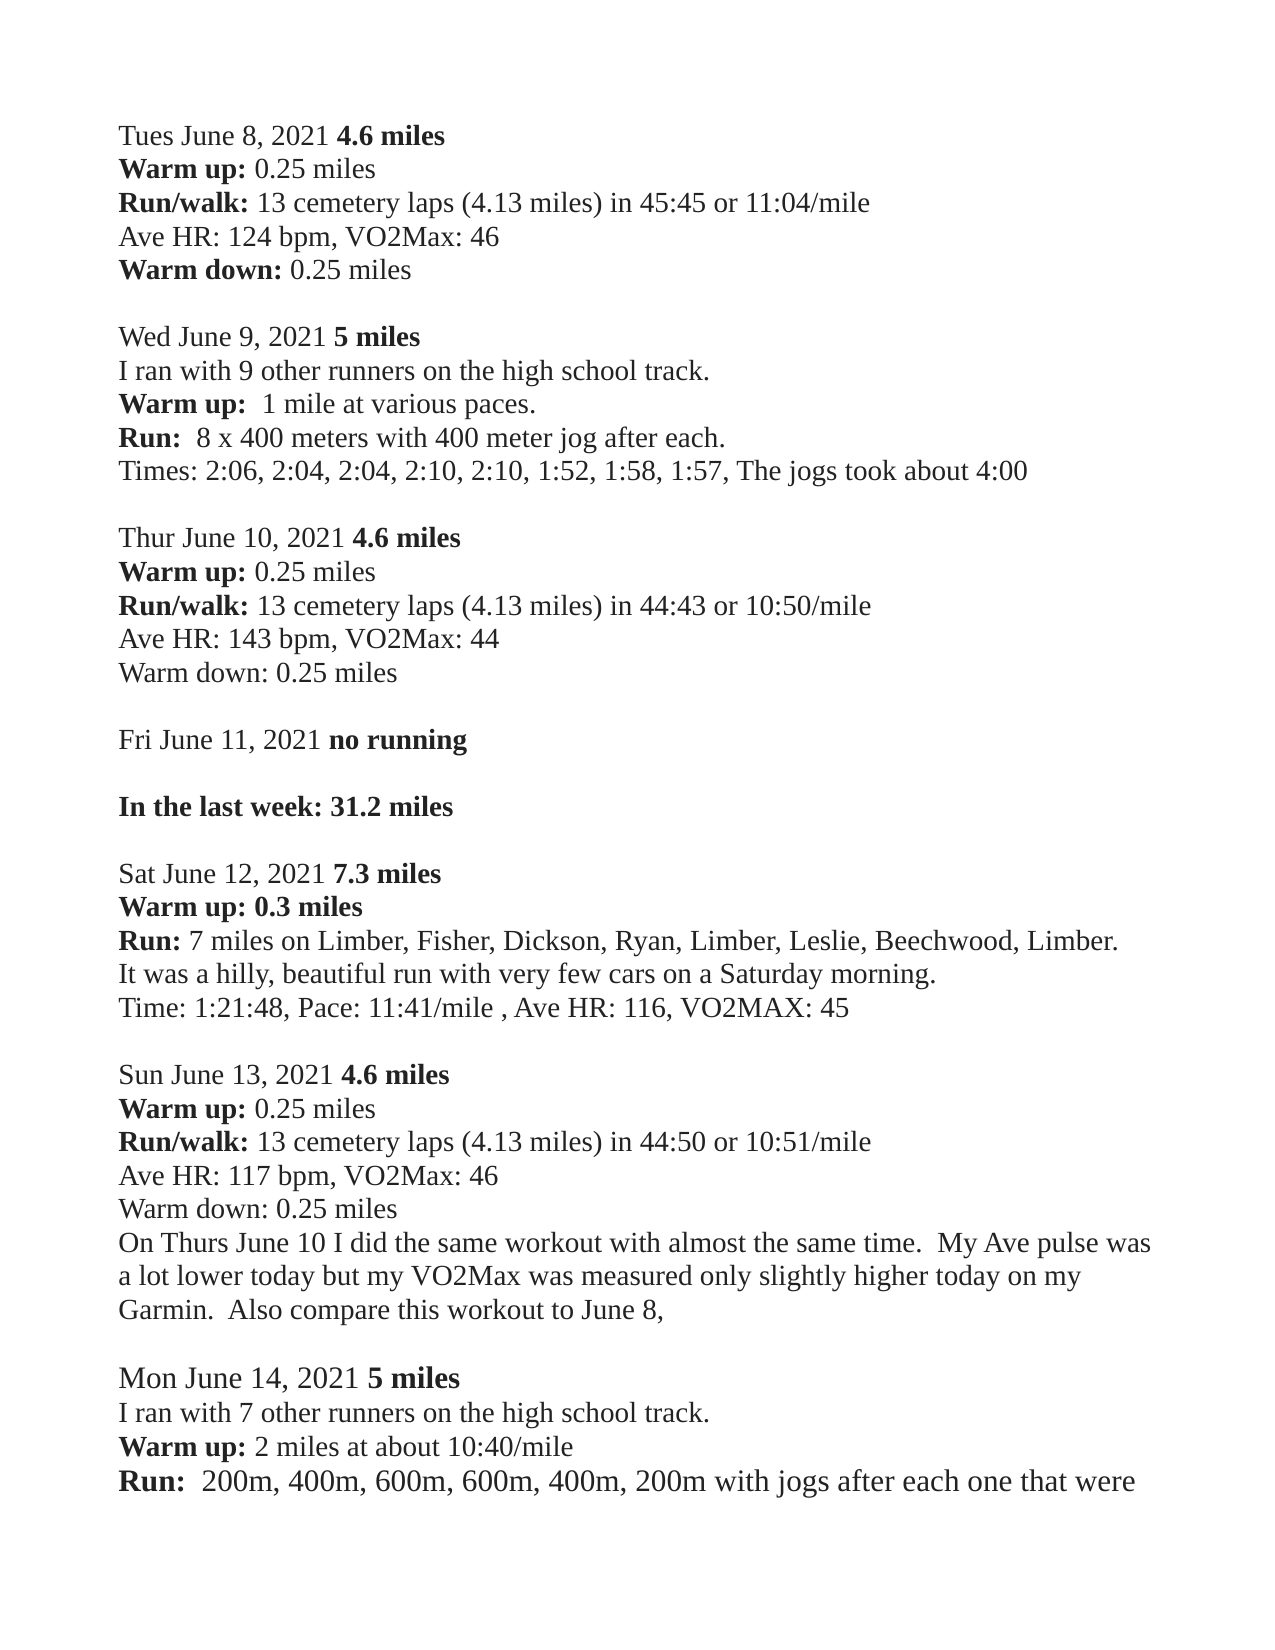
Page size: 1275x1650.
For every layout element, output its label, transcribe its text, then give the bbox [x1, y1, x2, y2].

text Fri June 11, 2021 no running [118, 722, 1161, 755]
text Run/walk: 13 cemetery laps (4.13 miles) in 44:43 or 10:50/mile [118, 588, 1161, 621]
text It was a hilly, beautiful run with very few cars on a Saturday morning. [118, 957, 1161, 990]
text Sun June 13, 2021 4.6 miles [118, 1057, 1161, 1091]
text Warm up: 1 mile at various paces. [118, 386, 1161, 420]
text Warm down: 0.25 miles [118, 252, 1161, 286]
text Warm down: 0.25 miles [118, 1191, 1161, 1225]
text Run: 7 miles on Limber, Fisher, Dickson, Ryan, Limber, Leslie, Beechwood, Limber. [118, 923, 1161, 957]
text Warm up: 0.25 miles [118, 152, 1161, 185]
text Warm down: 0.25 miles [118, 655, 1161, 688]
text Times: 2:06, 2:04, 2:04, 2:10, 2:10, 1:52, 1:58, 1:57, The jogs took about 4:00 [118, 453, 1161, 487]
text In the last week: 31.2 miles [118, 789, 1161, 822]
text Time: 1:21:48, Pace: 11:41/mile , Ave HR: 116, VO2MAX: 45 [118, 990, 1161, 1024]
text Ave HR: 117 bpm, VO2Max: 46 [118, 1158, 1161, 1191]
text I ran with 9 other runners on the high school track. [118, 353, 1161, 386]
text Run/walk: 13 cemetery laps (4.13 miles) in 45:45 or 11:04/mile [118, 185, 1161, 219]
text Run: 8 x 400 meters with 400 meter jog after each. [118, 420, 1161, 453]
text On Thurs June 10 I did the same workout with almost the same time. My Ave pulse was a lot lower today but my VO2Max was measured only slightly higher today on my Garmin. Also compare this workout to June 8, [118, 1225, 1161, 1326]
text Sat June 12, 2021 7.3 miles [118, 856, 1161, 889]
text Run: 200m, 400m, 600m, 600m, 400m, 200m with jogs after each one that were [118, 1462, 1161, 1498]
text Wed June 9, 2021 5 miles [118, 319, 1161, 353]
text Tues June 8, 2021 4.6 miles [118, 118, 1161, 152]
text Run/walk: 13 cemetery laps (4.13 miles) in 44:50 or 10:51/mile [118, 1124, 1161, 1158]
text Thur June 10, 2021 4.6 miles [118, 521, 1161, 554]
text Warm up: 0.25 miles [118, 1091, 1161, 1124]
text Ave HR: 124 bpm, VO2Max: 46 [118, 219, 1161, 252]
text Ave HR: 143 bpm, VO2Max: 44 [118, 621, 1161, 655]
text Warm up: 0.3 miles [118, 889, 1161, 923]
text I ran with 7 other runners on the high school track. [118, 1395, 1161, 1429]
text Mon June 14, 2021 5 miles [118, 1359, 1161, 1395]
text Warm up: 0.25 miles [118, 554, 1161, 588]
text Warm up: 2 miles at about 10:40/mile [118, 1429, 1161, 1462]
